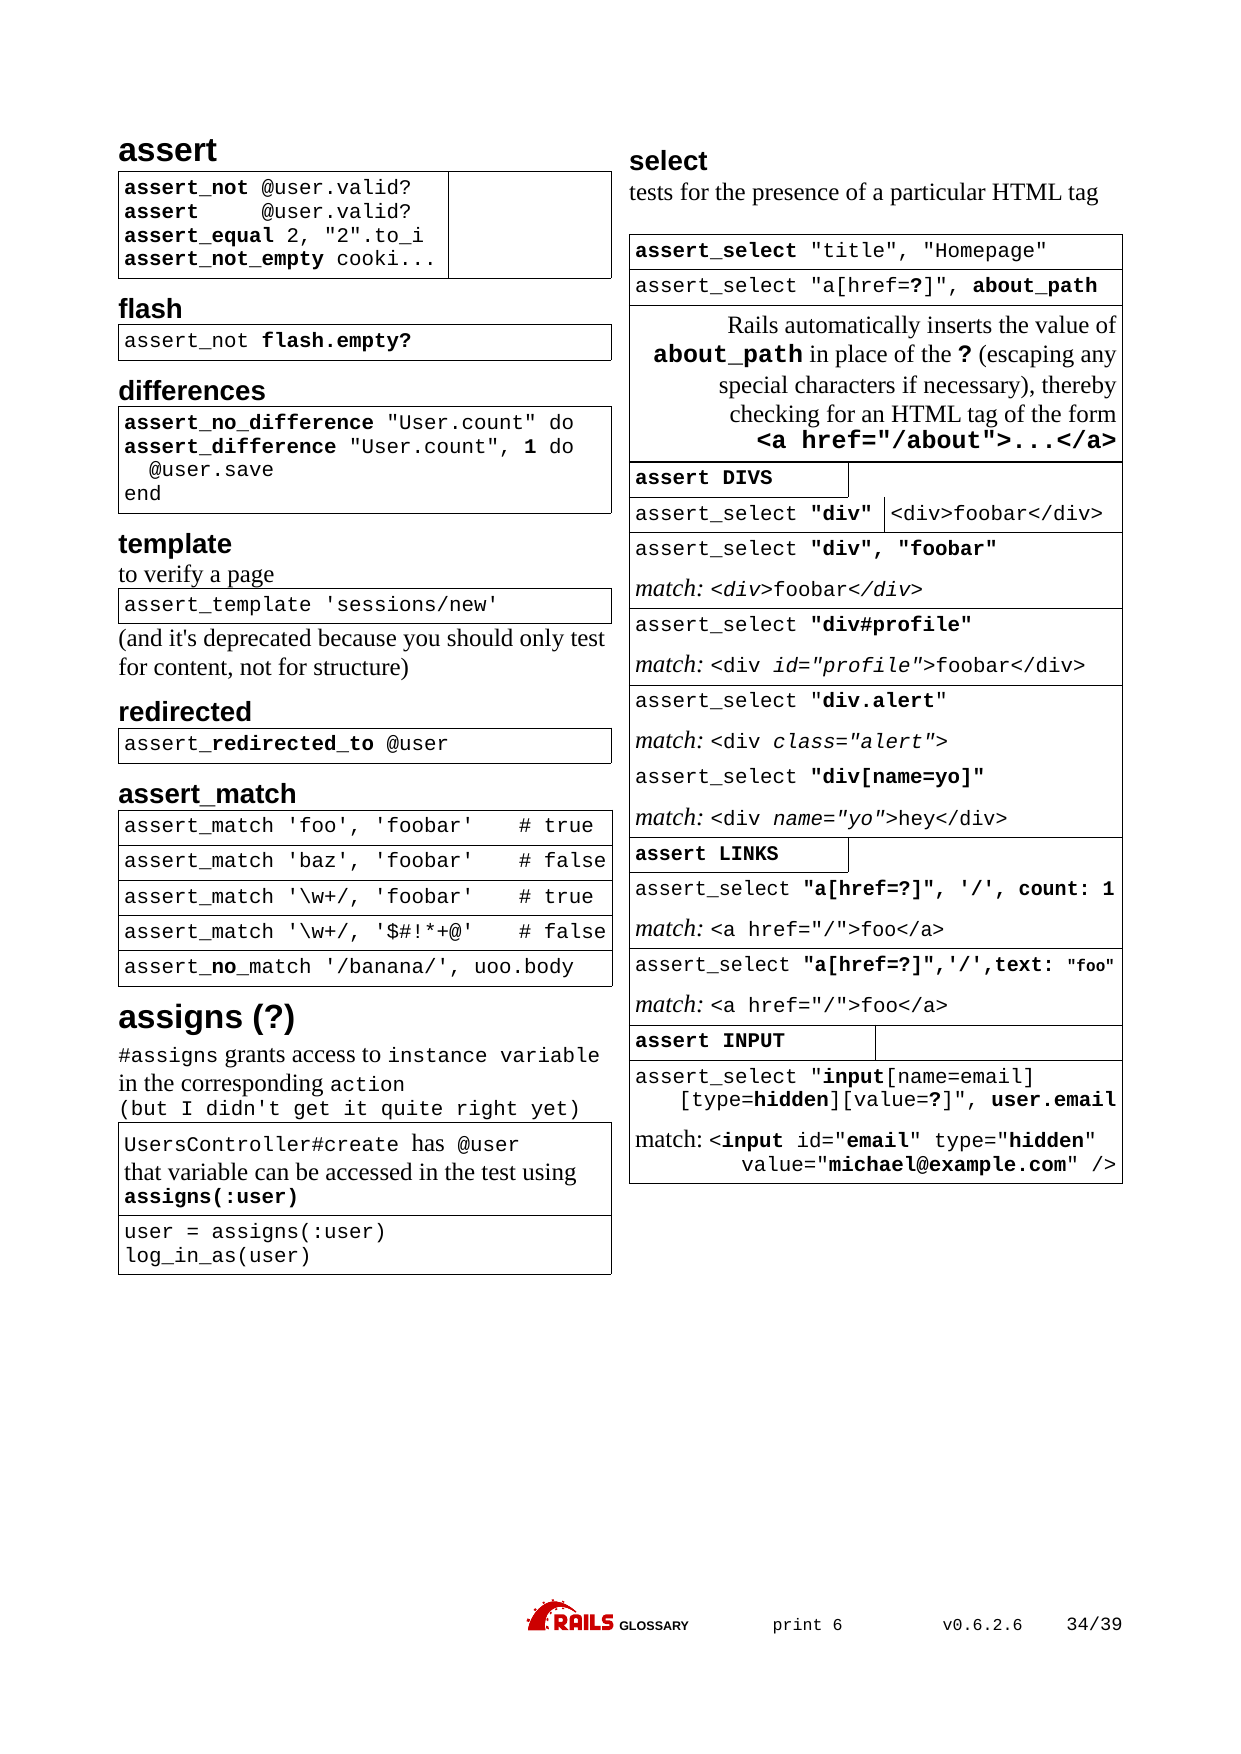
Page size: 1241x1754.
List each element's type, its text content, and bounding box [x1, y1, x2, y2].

table_cell assert_select "div.alert" [630, 686, 1122, 720]
subtitle assert_match [118, 778, 611, 809]
table_cell assert_select "div[name=yo]" [630, 761, 1122, 796]
table_cell match: <a href="/">foo</a> [630, 984, 1122, 1024]
table_cell # true [483, 881, 612, 915]
table_cell # false [483, 846, 612, 880]
table_cell assert_select "div" [630, 497, 884, 532]
table_cell match: <a href="/">foo</a> [630, 907, 1122, 948]
table_header assert_match 'foo', 'foobar' [119, 811, 483, 845]
table_cell assert_select "div", "foobar" [630, 533, 1122, 567]
table_header assert_template 'sessions/new' [119, 589, 611, 623]
table_cell [876, 1026, 1122, 1060]
subtitle flash [118, 292, 611, 324]
subtitle assigns (?) [118, 997, 611, 1036]
text to verify a page [118, 559, 611, 588]
subtitle differences [118, 374, 611, 406]
subtitle assert [118, 130, 611, 168]
text (and it's deprecated because you should only test for content, not for structure) [118, 624, 611, 681]
table_header [849, 463, 1122, 497]
table_cell assert LINKS [630, 838, 848, 872]
table_cell Rails automatically inserts the value of about_path in place of the ? (escaping any special characters if necessary), thereby checking for an HTML tag of the form <a href="/about">...</a> [630, 306, 1122, 461]
table_header assert_not @user.valid? assert @user.valid? assert_equal 2, "2".to_i assert_not_empty cooki... [119, 172, 448, 278]
table_cell <div>foobar</div> [885, 497, 1122, 532]
table_cell assert_no_match '/banana/', uoo.body [119, 951, 612, 986]
table_cell match: <div name="yo">hey</div> [630, 796, 1122, 837]
table_cell match: <div class="alert"> [630, 720, 1122, 761]
table_header # true [483, 811, 612, 845]
table_cell assert_match 'baz', 'foobar' [119, 846, 483, 880]
table_cell assert_select "div#profile" [630, 609, 1122, 643]
table_cell assert_select "a[href=?]", about_path [630, 270, 1122, 304]
table_cell [849, 838, 1122, 872]
table_header UsersController#create has @user that variable can be accessed in the test using assigns(:user) [119, 1123, 611, 1215]
text #assigns grants access to instance variable in the corresponding action [118, 1039, 611, 1098]
table_header assert_not flash.empty? [119, 325, 611, 359]
table_cell match: <div>foobar</div> [630, 567, 1122, 608]
table_cell user = assigns(:user) log_in_as(user) [119, 1216, 611, 1274]
subtitle select [629, 145, 1122, 177]
table_header assert_no_difference "User.count" do assert_difference "User.count", 1 do @user.save end [119, 407, 611, 512]
text (but I didn't get it quite right yet) [118, 1098, 611, 1122]
table_cell match: <input id="email" type="hidden" value="michael@example.com" /> [630, 1119, 1122, 1183]
table_header assert DIVS [630, 463, 848, 497]
table_cell match: <div id="profile">foobar</div> [630, 644, 1122, 684]
table_cell assert_match '\w+/, '$#!*+@' [119, 916, 483, 950]
table_cell # false [483, 916, 612, 950]
table_cell assert_select "input[name=email] [type=hidden][value=?]", user.email [630, 1061, 1122, 1119]
table_cell assert INPUT [630, 1026, 875, 1060]
table_cell assert_select "a[href=?]",'/',text: "foo" [630, 949, 1122, 983]
table_cell assert_select "a[href=?]", '/', count: 1 [630, 872, 1122, 907]
table_header assert_redirected_to @user [119, 729, 611, 763]
text tests for the presence of a particular HTML tag [629, 177, 1122, 205]
subtitle template [118, 527, 611, 559]
table_header [449, 172, 611, 278]
subtitle redirected [118, 696, 611, 727]
table_header assert_select "title", "Homepage" [630, 235, 1122, 269]
table_cell assert_match '\w+/, 'foobar' [119, 881, 483, 915]
